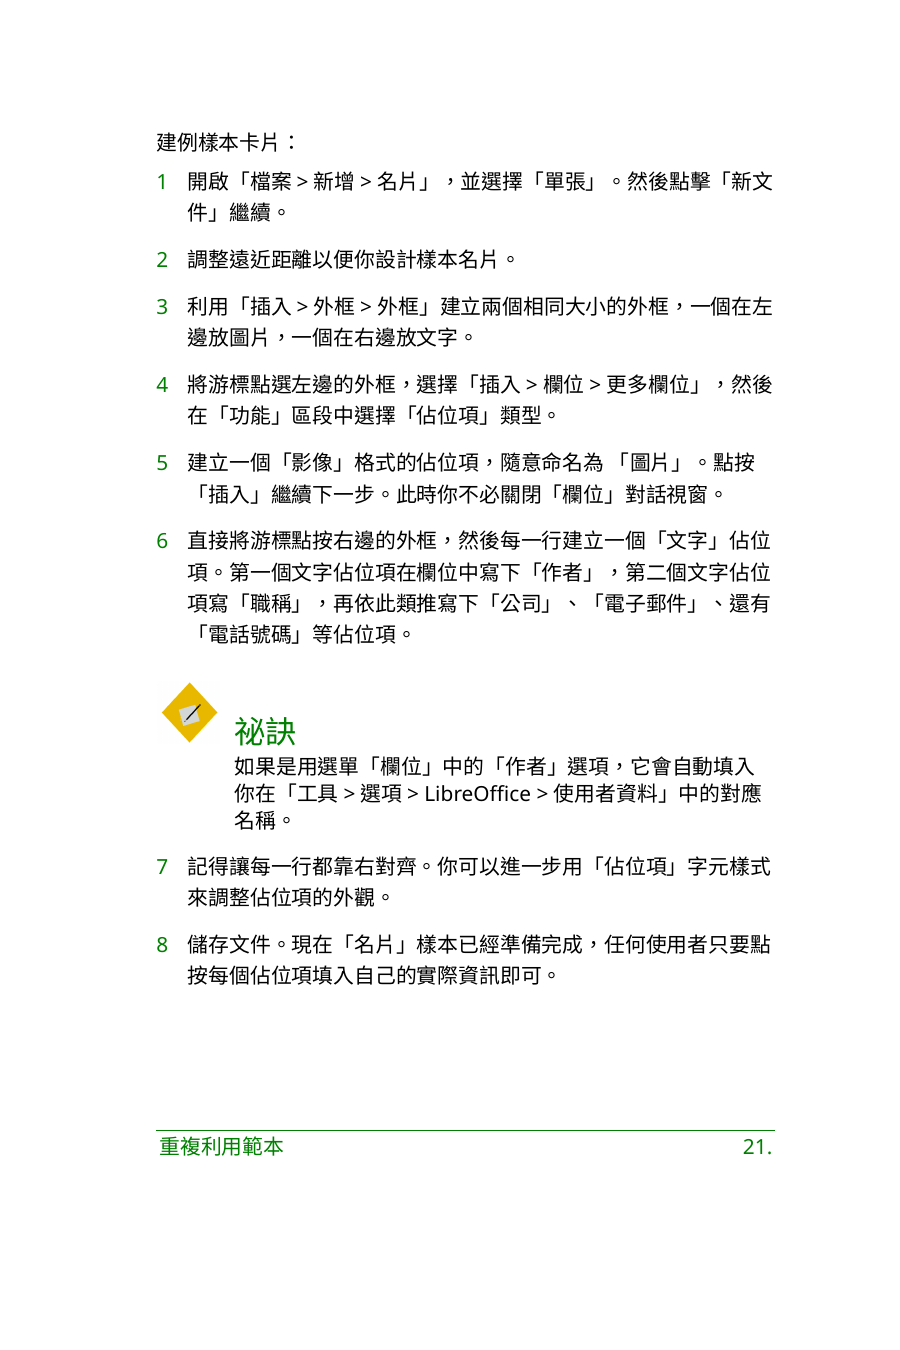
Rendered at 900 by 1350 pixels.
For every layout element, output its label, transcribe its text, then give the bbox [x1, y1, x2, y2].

list 建立一個「影像」格式的佔位項，隨意命名為 「圖片」。點按「插入」繼續下一步。此時你不必關閉「欄位」對話視窗。 [156, 446, 775, 508]
list 記得讓每一行都靠右對齊。你可以進一步用「佔位項」字元樣式來調整佔位項的外觀。 [156, 849, 775, 912]
list 祕訣 [156, 680, 775, 753]
picture [157, 681, 220, 744]
text 如果是用選單「欄位」中的「作者」選項，它會自動填入你在「工具 > 選項 > LibreOffice > 使用者資料」中的對應名稱。 [234, 753, 775, 834]
list 儲存文件。現在「名片」樣本已經準備完成，任何使用者只要點按每個佔位項填入自己的實際資訊即可。 [156, 928, 775, 990]
list 利用「插入 > 外框 > 外框」建立兩個相同大小的外框，一個在左邊放圖片，一個在右邊放文字。 [156, 289, 775, 352]
list 調整遠近距離以便你設計樣本名片。 [156, 243, 775, 274]
text 建例樣本卡片： [156, 125, 775, 156]
list 將游標點選左邊的外框，選擇「插入 > 欄位 > 更多欄位」，然後在「功能」區段中選擇「佔位項」類型。 [156, 368, 775, 430]
list 開啟「檔案 > 新增 > 名片」，並選擇「單張」。然後點擊「新文件」繼續。 [156, 164, 775, 227]
list 直接將游標點按右邊的外框，然後每一行建立一個「文字」佔位項。第一個文字佔位項在欄位中寫下「作者」，第二個文字佔位項寫「職稱」，再依此類推寫下「公司」、「電子郵件」、還有「電話號碼」等佔位項。 [156, 524, 775, 649]
